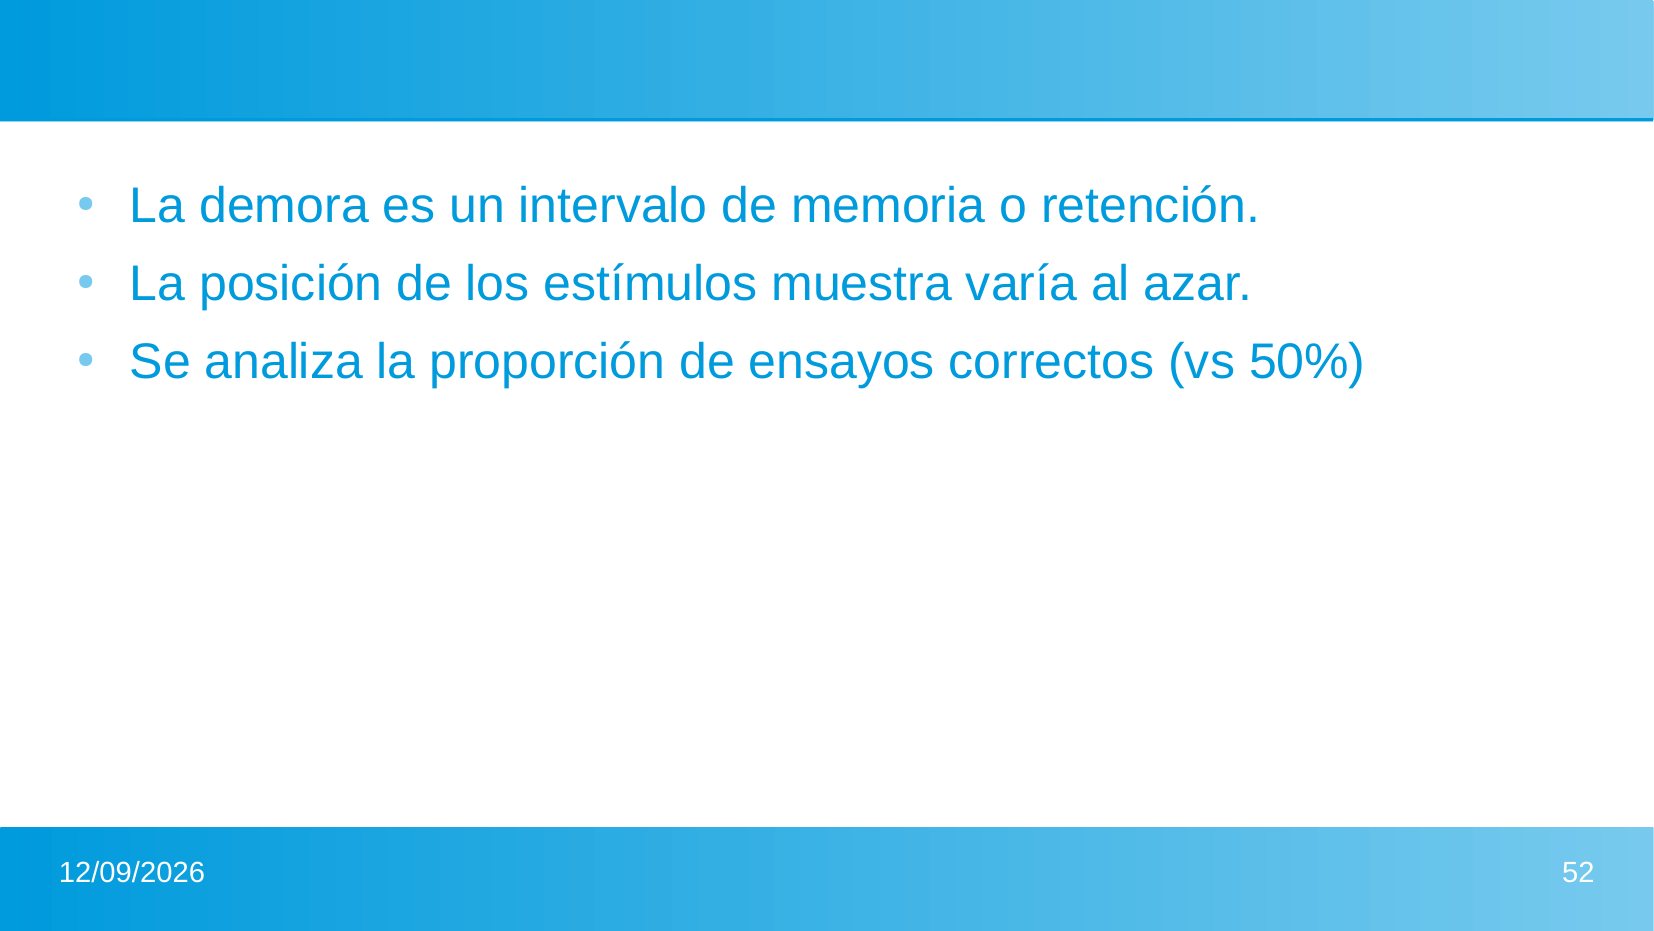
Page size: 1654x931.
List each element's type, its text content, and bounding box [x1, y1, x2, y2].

list La demora es un intervalo de memoria o retención. La posición de los estímulos muestra varía al azar. Se analiza la proporción de ensayos correctos (vs 50%) [59, 177, 1595, 768]
